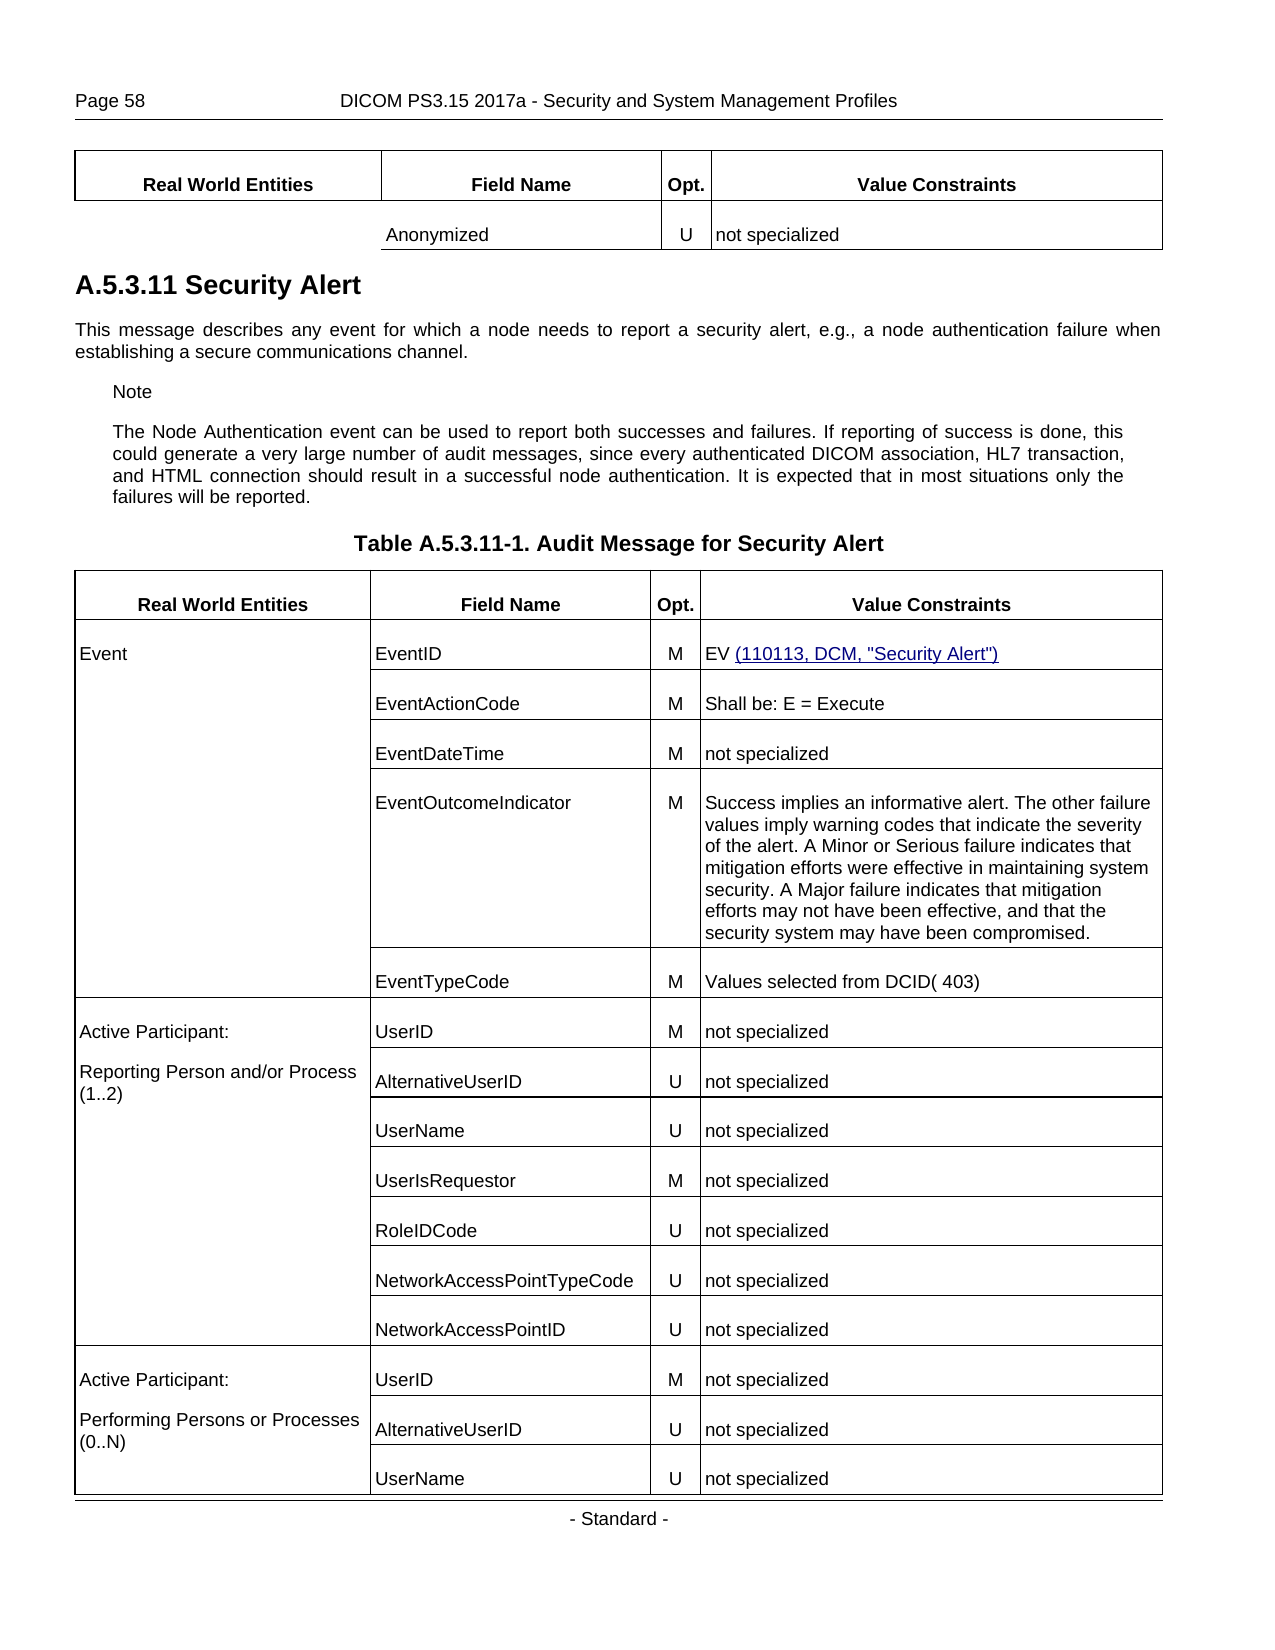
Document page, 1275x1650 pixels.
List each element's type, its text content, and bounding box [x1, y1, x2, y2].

table_cell EventActionCode [371, 670, 650, 718]
table_cell Active Participant: Reporting Person and/or Process (1..2) [76, 998, 370, 1345]
table_cell U [651, 1396, 700, 1444]
table_cell not specialized [701, 1197, 1162, 1245]
table_cell EventTypeCode [371, 948, 650, 997]
table_cell M [651, 998, 700, 1047]
table_header Field Name [371, 571, 650, 619]
table_cell M [651, 620, 700, 669]
table_cell Success implies an informative alert. The other failure values imply warning codes that indicate the severity of the alert. A Minor or Serious failure indicates that mitigation efforts were effective in maintaining system security. A Major failure indicates that mitigation efforts may not have been effective, and that the security system may have been compromised. [701, 769, 1162, 947]
table_cell AlternativeUserID [371, 1396, 650, 1444]
table_cell M [651, 948, 700, 997]
table_cell not specialized [701, 1246, 1162, 1295]
table_header Opt. [662, 151, 711, 200]
table_cell not specialized [701, 1147, 1162, 1196]
text The Node Authentication event can be used to report both successes and failures. If reporting of success is done, this could generate a very large number of audit messages, since every authenticated DICOM association, HL7 transaction, and HTML connection should result in a successful node authentication. It is expected that in most situations only the failures will be reported. [112, 421, 1125, 508]
table_cell UserID [371, 1346, 650, 1394]
table_cell RoleIDCode [371, 1197, 650, 1245]
table_cell U [651, 1098, 700, 1146]
table_cell not specialized [701, 1445, 1162, 1494]
table_cell Active Participant: Performing Persons or Processes (0..N) [76, 1346, 370, 1494]
table_cell UserName [371, 1098, 650, 1146]
table_cell NetworkAccessPointID [371, 1296, 650, 1345]
table_cell U [651, 1296, 700, 1345]
table_cell not specialized [701, 998, 1162, 1047]
table_cell not specialized [712, 201, 1162, 249]
table_cell M [651, 1147, 700, 1196]
text Table A.5.3.11-1. Audit Message for Security Alert [75, 530, 1162, 556]
table_cell M [651, 769, 700, 947]
table_cell not specialized [701, 1098, 1162, 1146]
table_cell U [651, 1246, 700, 1295]
table_cell M [651, 1346, 700, 1394]
table_cell not specialized [701, 1346, 1162, 1394]
table_cell M [651, 670, 700, 718]
table_cell U [662, 201, 711, 249]
table_cell not specialized [701, 1396, 1162, 1444]
table_cell UserName [371, 1445, 650, 1494]
table_cell not specialized [701, 1296, 1162, 1345]
table_header Field Name [382, 151, 661, 200]
table_cell M [651, 720, 700, 768]
table_header Value Constraints [701, 571, 1162, 619]
text Note [112, 381, 1125, 403]
text This message describes any event for which a node needs to report a security alert, e.g., a node authentication failure when establishing a secure communications channel. [75, 319, 1162, 362]
table_header Opt. [651, 571, 700, 619]
table_cell Anonymized [381, 201, 661, 249]
table_header Real World Entities [76, 151, 381, 200]
table_cell AlternativeUserID [371, 1048, 650, 1096]
table_cell NetworkAccessPointTypeCode [371, 1246, 650, 1295]
table_cell U [651, 1048, 700, 1096]
table_cell not specialized [701, 1048, 1162, 1096]
table_cell Event [76, 620, 370, 997]
table_cell EV (110113, DCM, "Security Alert") [701, 620, 1162, 669]
table_header Real World Entities [76, 571, 370, 619]
table_cell U [651, 1197, 700, 1245]
table_cell EventDateTime [371, 720, 650, 768]
text A.5.3.11 Security Alert [75, 269, 1162, 300]
table_cell Values selected from DCID( 403) [701, 948, 1162, 997]
table_cell UserID [371, 998, 650, 1047]
table_cell not specialized [701, 720, 1162, 768]
table_cell UserIsRequestor [371, 1147, 650, 1196]
table_cell U [651, 1445, 700, 1494]
table_header Value Constraints [712, 151, 1162, 200]
table_cell Shall be: E = Execute [701, 670, 1162, 718]
table_cell EventID [371, 620, 650, 669]
table_cell EventOutcomeIndicator [371, 769, 650, 947]
